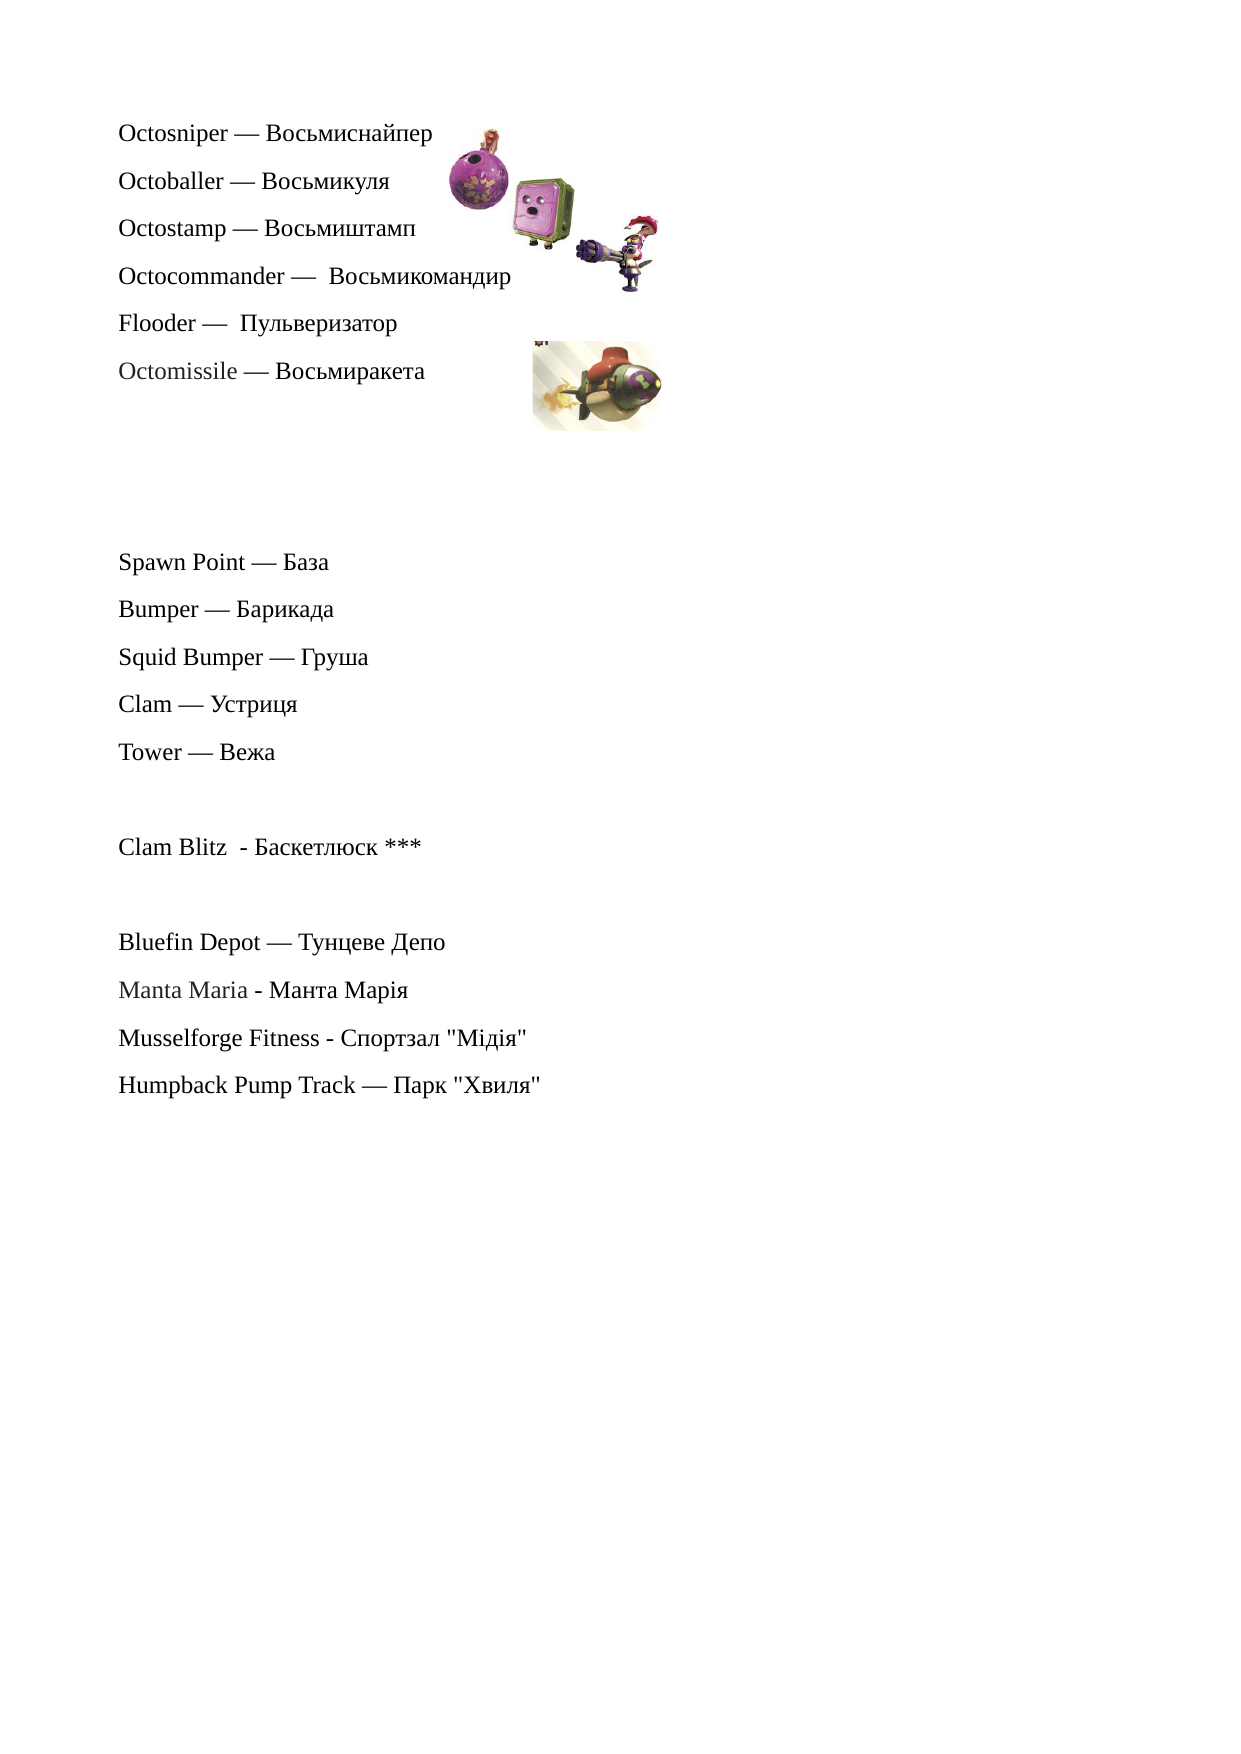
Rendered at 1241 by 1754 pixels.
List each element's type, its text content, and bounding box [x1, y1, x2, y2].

text Squid Bumper — Груша [118, 642, 1122, 671]
text Octomissile — Восьмиракета [118, 356, 532, 385]
picture [448, 128, 659, 292]
text Musselforge Fitness - Спортзал "Мідія" [118, 1023, 1122, 1051]
text Manta Maria - Манта Марія [118, 975, 1122, 1004]
text Octosniper — Восьмиснайпер [118, 118, 1122, 147]
text Octocommander — Восьмикомандир [118, 261, 575, 290]
text Octoballer — Восьмикуля [118, 166, 448, 194]
text [509, 166, 1122, 194]
text Humpback Pump Track — Парк "Хвиля" [118, 1070, 1122, 1099]
text Spawn Point — База [118, 547, 1122, 575]
text Bumper — Барикада [118, 594, 1122, 623]
text Flooder — Пульверизатор [118, 308, 1122, 337]
text Octostamp — Восьмиштамп [118, 213, 508, 242]
text [659, 261, 1122, 290]
text Bluefin Depot — Тунцеве Депо [118, 927, 1122, 956]
text Tower — Вежа [118, 737, 1122, 766]
text Clam Blitz - Баскетлюск *** [118, 832, 1122, 861]
text [576, 213, 1122, 242]
text [664, 356, 1122, 385]
picture [532, 341, 664, 431]
text Clam — Устриця [118, 689, 1122, 718]
